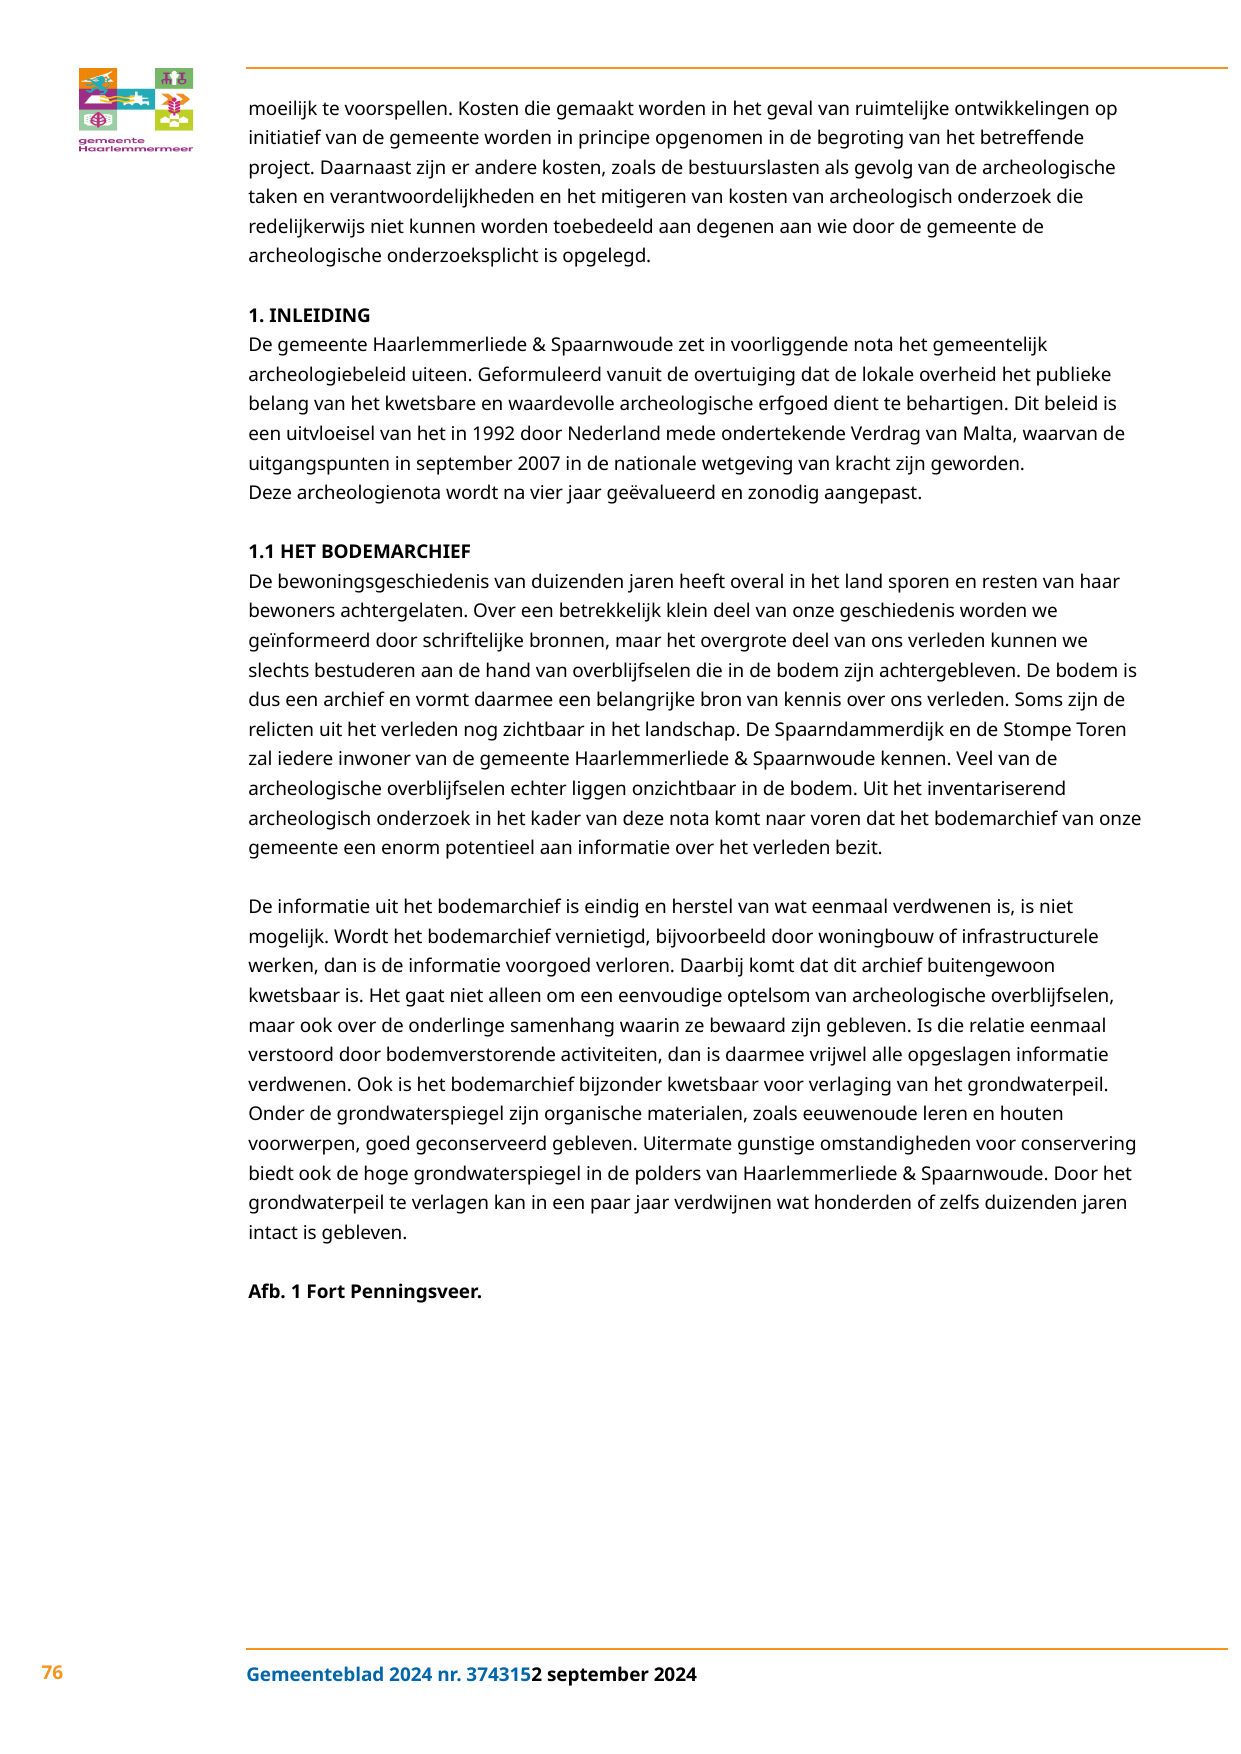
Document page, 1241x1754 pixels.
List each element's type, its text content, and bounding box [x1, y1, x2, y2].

text Afb. 1 Fort Penningsveer. [248, 1278, 1152, 1304]
text De bewoningsgeschiedenis van duizenden jaren heeft overal in het land sporen en resten van haar bewoners achtergelaten. Over een betrekkelijk klein deel van onze geschiedenis worden we geïnformeerd door schriftelijke bronnen, maar het overgrote deel van ons verleden kunnen we slechts bestuderen aan de hand van overblijfselen die in de bodem zijn achtergebleven. De bodem is dus een archief en vormt daarmee een belangrijke bron van kennis over ons verleden. Soms zijn de relicten uit het verleden nog zichtbaar in het landschap. De Spaarndammerdijk en de Stompe Toren zal iedere inwoner van de gemeente Haarlemmerliede & Spaarnwoude kennen. Veel van de archeologische overblijfselen echter liggen onzichtbaar in de bodem. Uit het inventariserend archeologisch onderzoek in het kader van deze nota komt naar voren dat het bodemarchief van onze gemeente een enorm potentieel aan informatie over het verleden bezit. [248, 568, 1152, 860]
text 1.1 HET BODEMARCHIEF [248, 538, 1152, 564]
text 1. INLEIDING [248, 302, 1152, 328]
text De gemeente Haarlemmerliede & Spaarnwoude zet in voorliggende nota het gemeentelijk archeologiebeleid uiteen. Geformuleerd vanuit de overtuiging dat de lokale overheid het publieke belang van het kwetsbare en waardevolle archeologische erfgoed dient te behartigen. Dit beleid is een uitvloeisel van het in 1992 door Nederland mede ondertekende Verdrag van Malta, waarvan de uitgangspunten in september 2007 in de nationale wetgeving van kracht zijn geworden. [248, 331, 1152, 476]
picture [41, 47, 231, 172]
text moeilijk te voorspellen. Kosten die gemaakt worden in het geval van ruimtelijke ontwikkelingen op initiatief van de gemeente worden in principe opgenomen in de begroting van het betreffende project. Daarnaast zijn er andere kosten, zoals de bestuurslasten als gevolg van de archeologische taken en verantwoordelijkheden en het mitigeren van kosten van archeologisch onderzoek die redelijkerwijs niet kunnen worden toebedeeld aan degenen aan wie door de gemeente de archeologische onderzoeksplicht is opgelegd. [248, 95, 1152, 268]
text Deze archeologienota wordt na vier jaar geëvalueerd en zonodig aangepast. [248, 479, 1152, 505]
text De informatie uit het bodemarchief is eindig en herstel van wat eenmaal verdwenen is, is niet mogelijk. Wordt het bodemarchief vernietigd, bijvoorbeeld door woningbouw of infrastructurele werken, dan is de informatie voorgoed verloren. Daarbij komt dat dit archief buitengewoon kwetsbaar is. Het gaat niet alleen om een eenvoudige optelsom van archeologische overblijfselen, maar ook over de onderlinge samenhang waarin ze bewaard zijn gebleven. Is die relatie eenmaal verstoord door bodemverstorende activiteiten, dan is daarmee vrijwel alle opgeslagen informatie verdwenen. Ook is het bodemarchief bijzonder kwetsbaar voor verlaging van het grondwaterpeil. Onder de grondwaterspiegel zijn organische materialen, zoals eeuwenoude leren en houten voorwerpen, goed geconserveerd gebleven. Uitermate gunstige omstandigheden voor conservering biedt ook de hoge grondwaterspiegel in de polders van Haarlemmerliede & Spaarnwoude. Door het grondwaterpeil te verlagen kan in een paar jaar verdwijnen wat honderden of zelfs duizenden jaren intact is gebleven. [248, 893, 1152, 1245]
